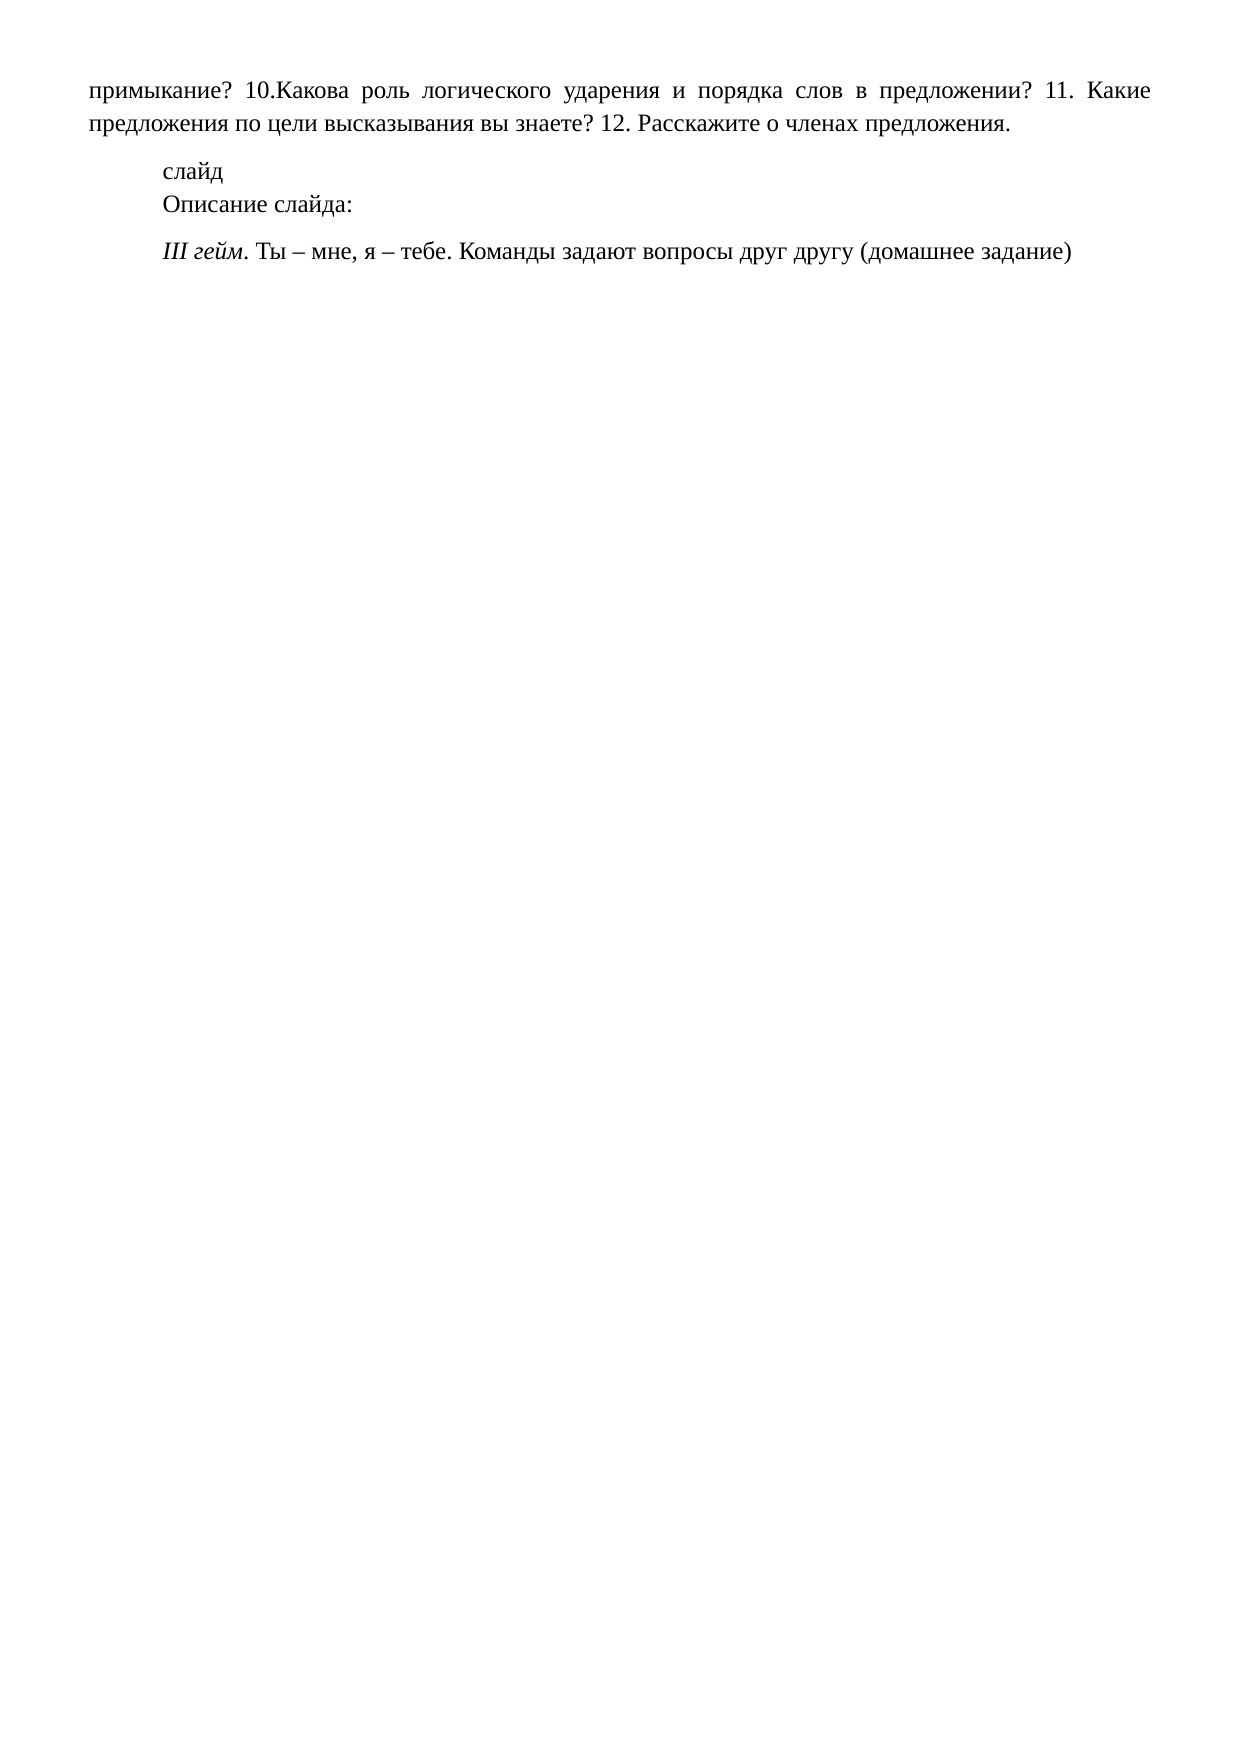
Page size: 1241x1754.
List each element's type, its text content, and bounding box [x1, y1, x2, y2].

text примыкание? 10.Какова роль логического ударения и порядка слов в предложении? 11. Какие предложения по цели высказывания вы знаете? 12. Расскажите о членах предложения. [89, 75, 1152, 137]
text Описание слайда: [162, 189, 1240, 217]
text слайд [162, 156, 1240, 184]
list гейм. Ты – мне, я – тебе. Команды задают вопросы друг другу (домашнее задание) [162, 236, 1240, 265]
